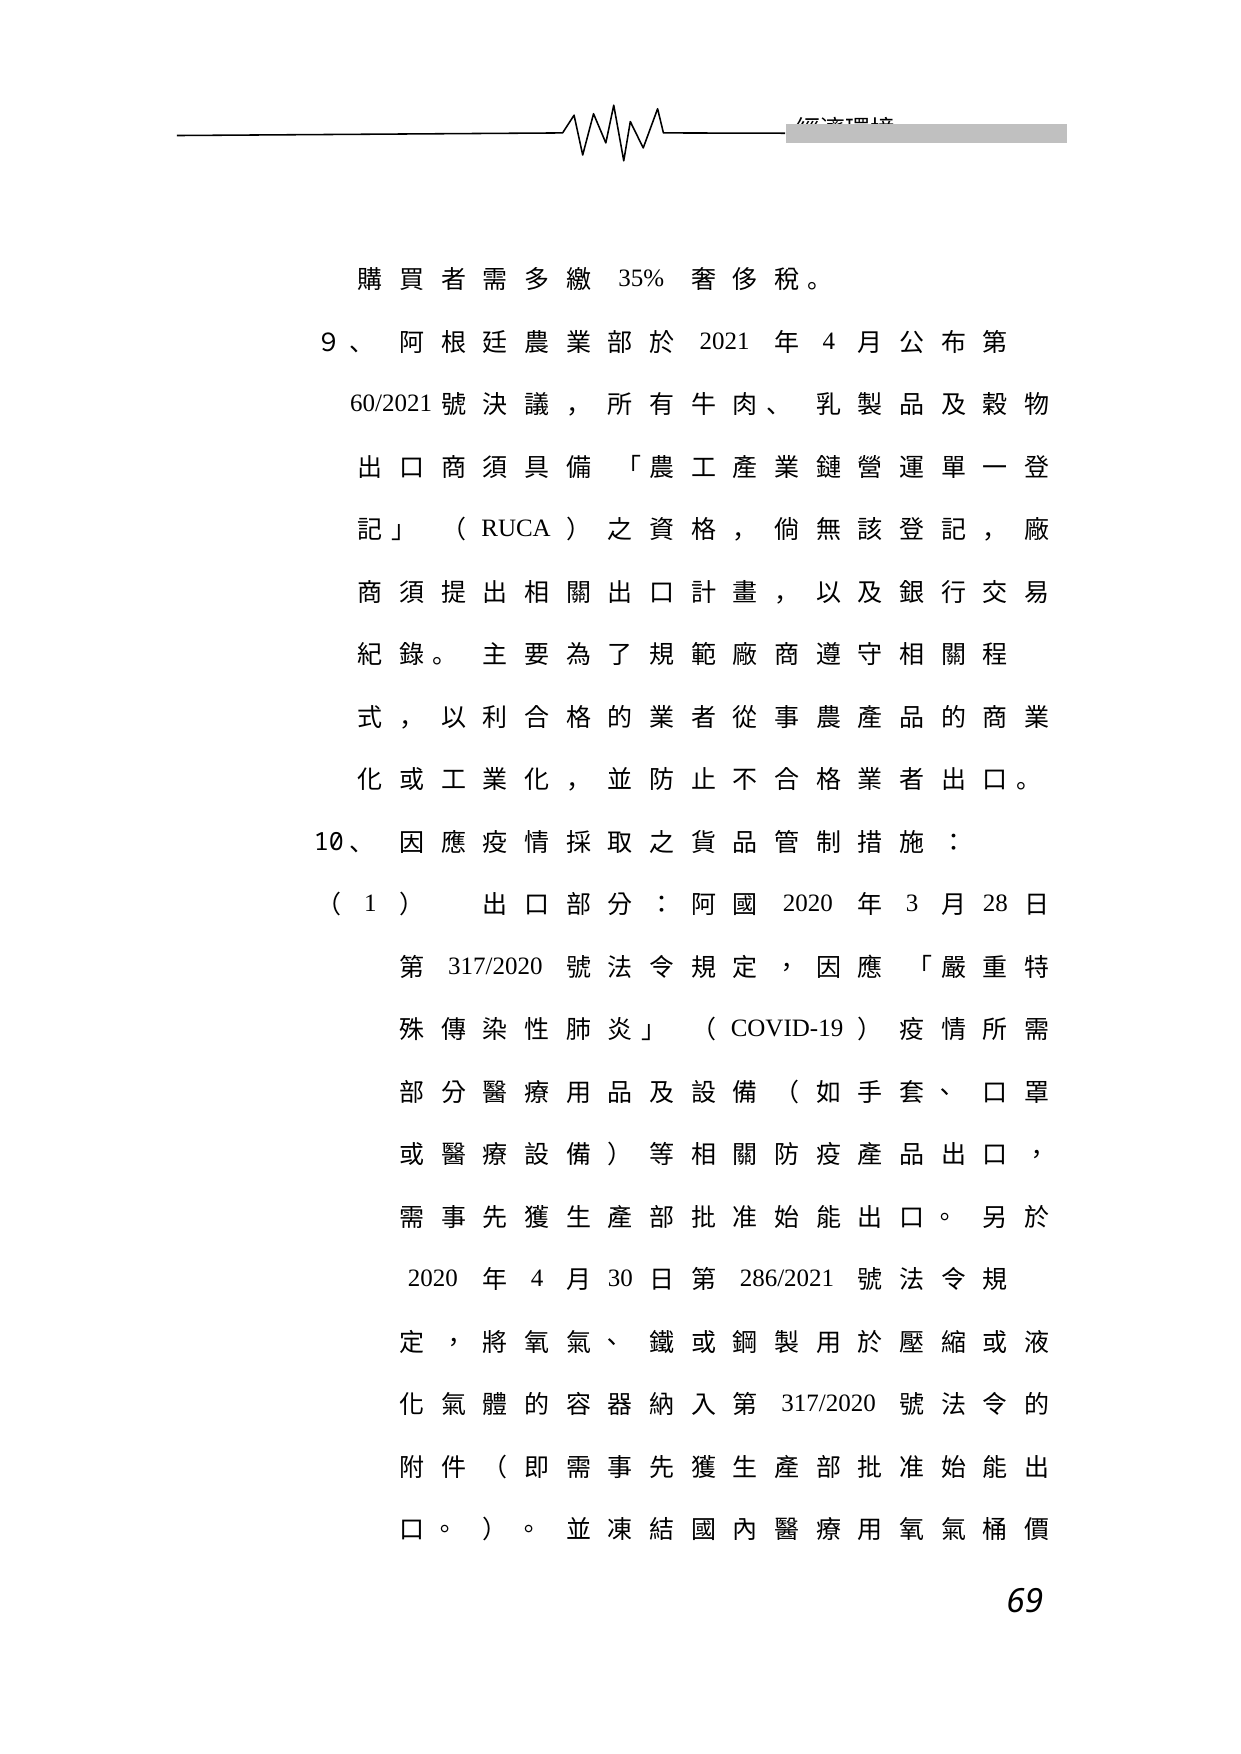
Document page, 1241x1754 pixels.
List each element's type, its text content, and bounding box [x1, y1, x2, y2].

text 購買者需多繳35%奢侈稅。 [281, 236, 1058, 299]
text ９、阿根廷農業部於2021年4月公布第60/2021號決議，所有牛肉、乳製品及穀物出口商須具備「農工產業鏈營運單一登記」（RUCA）之資格，倘無該登記，廠商須提出相關出口計畫，以及銀行交易紀錄。主要為了規範廠商遵守相關程式，以利合格的業者從事農產品的商業化或工業化，並防止不合格業者出口。 [281, 299, 1058, 799]
text 10、因應疫情採取之貨品管制措施： [281, 799, 1058, 861]
text （1） 出口部分：阿國2020年3月28日第317/2020號法令規定，因應「嚴重特殊傳染性肺炎」（COVID-19）疫情所需部分醫療用品及設備（如手套、口罩或醫療設備）等相關防疫產品出口，需事先獲生產部批准始能出口。另於2020年4月30日第286/2021號法令規定，將氧氣、鐵或鋼製用於壓縮或液化氣體的容器納入第317/2020號法令的附件（即需事先獲生產部批准始能出口。）。並凍結國內醫療用氧氣桶價 [306, 861, 1058, 1549]
